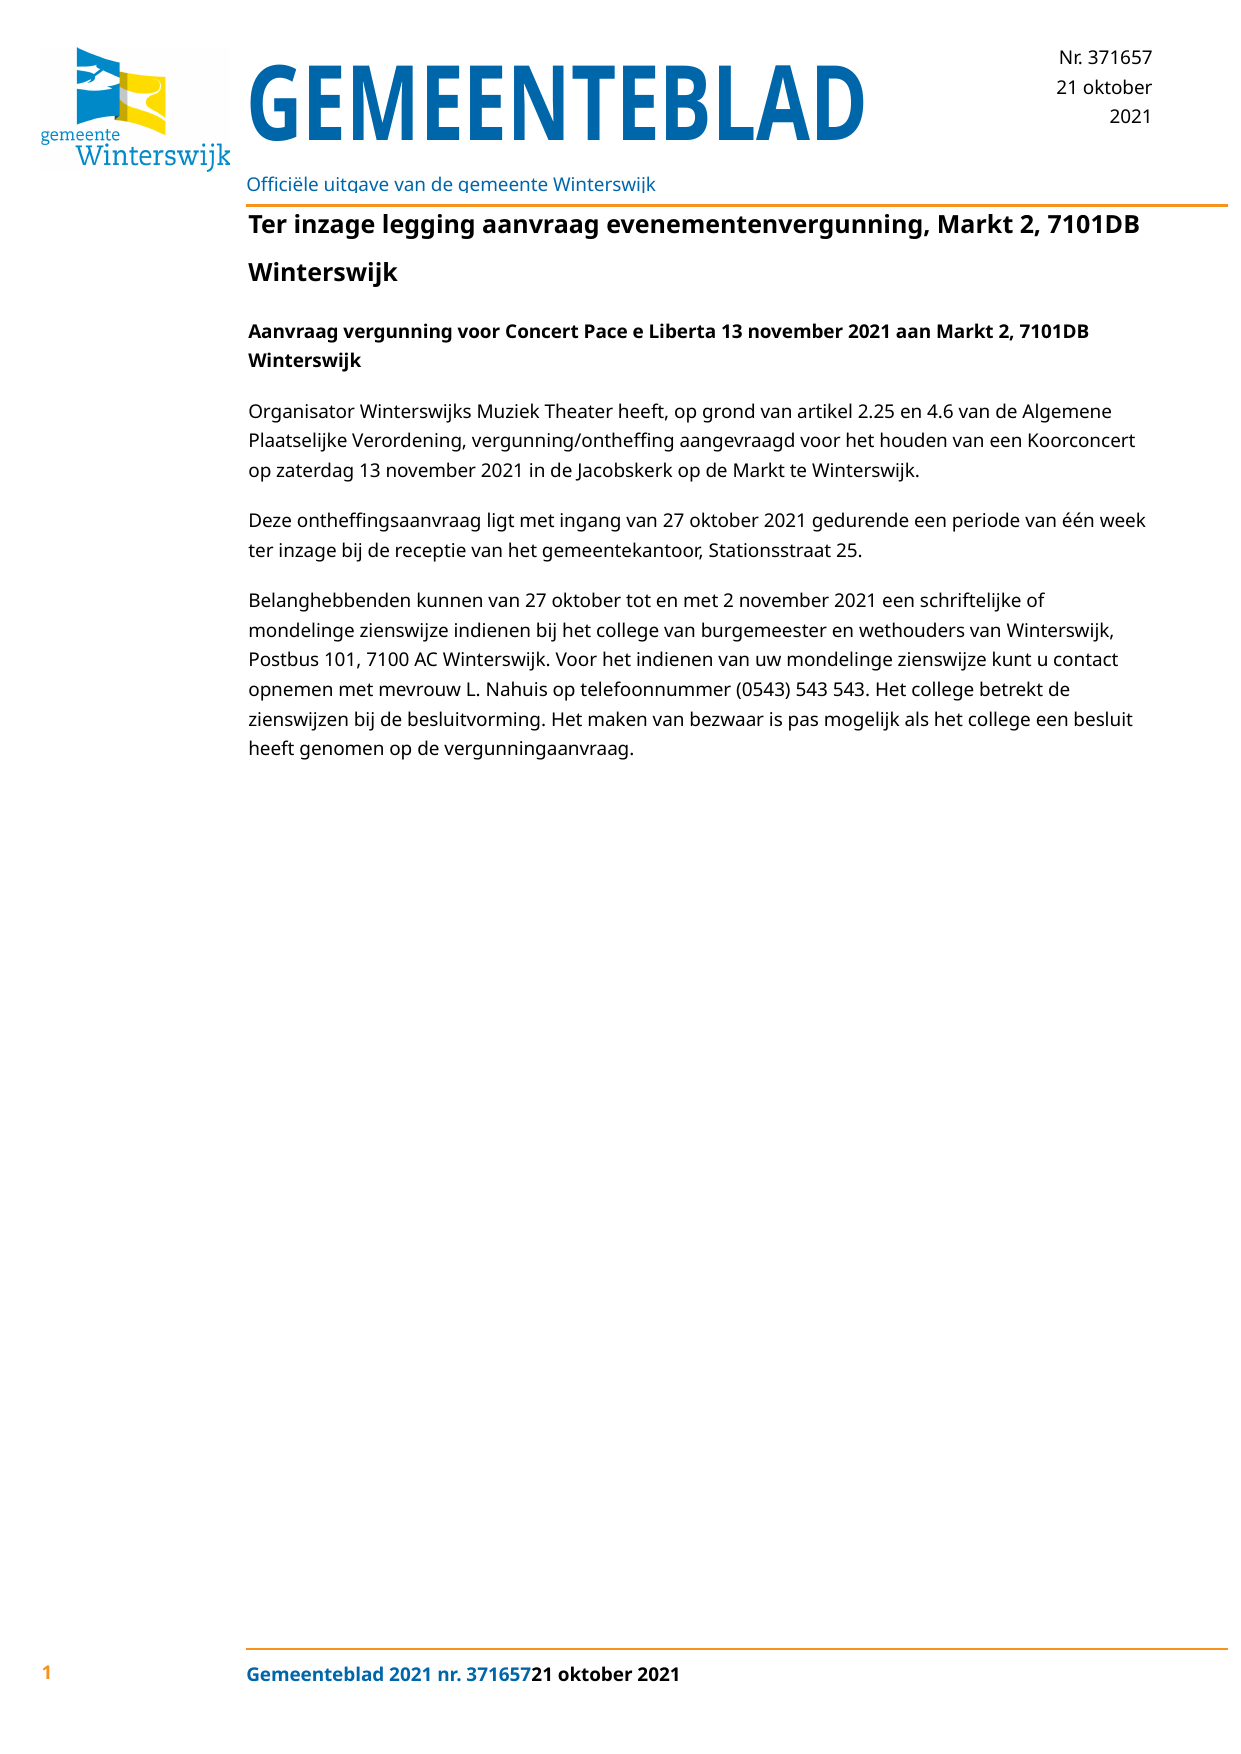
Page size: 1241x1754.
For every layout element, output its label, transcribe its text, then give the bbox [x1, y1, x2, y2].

picture [225, 153, 231, 162]
text Organisator Winterswijks Muziek Theater heeft, op grond van artikel 2.25 en 4.6 van de Algemene Plaatselijke Verordening, vergunning/ontheffing aangevraagd voor het houden van een Koorconcert op zaterdag 13 november 2021 in de Jacobskerk op de Markt te Winterswijk. [248, 398, 1152, 483]
text Belanghebbenden kunnen van 27 oktober tot en met 2 november 2021 een schriftelijke of mondelinge zienswijze indienen bij het college van burgemeester en wethouders van Winterswijk, Postbus 101, 7100 AC Winterswijk. Voor het indienen van uw mondelinge zienswijze kunt u contact opnemen met mevrouw L. Nahuis op telefoonnummer (0543) 543 543. Het college betrekt de zienswijzen bij de besluitvorming. Het maken van bezwaar is pas mogelijk als het college een besluit heeft genomen op de vergunningaanvraag. [248, 587, 1152, 761]
picture [41, 47, 231, 172]
text Ter inzage legging aanvraag evenementenvergunning, Markt 2, 7101DB Winterswijk [248, 207, 1152, 288]
text Aanvraag vergunning voor Concert Pace e Liberta 13 november 2021 aan Markt 2, 7101DB Winterswijk [248, 318, 1152, 373]
text Deze ontheffingsaanvraag ligt met ingang van 27 oktober 2021 gedurende een periode van één week ter inzage bij de receptie van het gemeentekantoor, Stationsstraat 25. [248, 507, 1152, 563]
